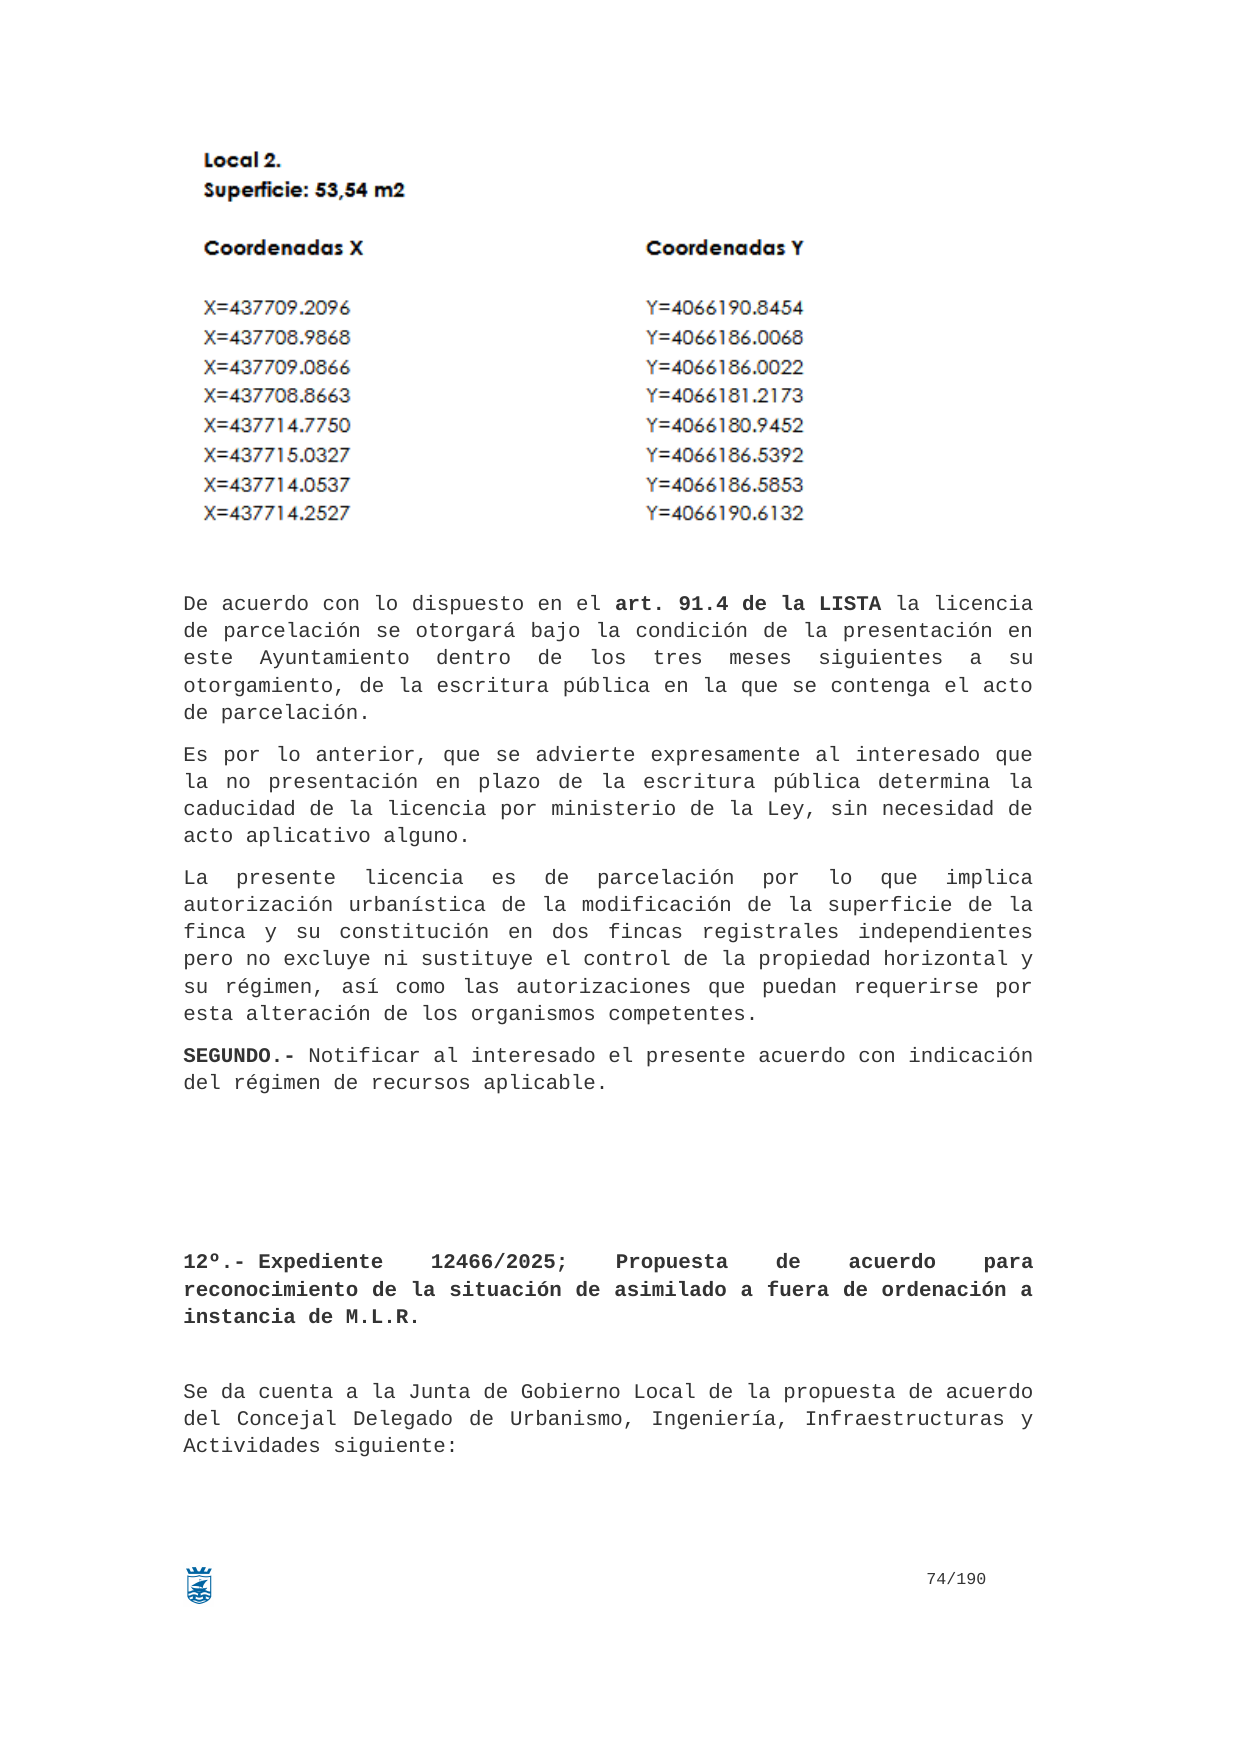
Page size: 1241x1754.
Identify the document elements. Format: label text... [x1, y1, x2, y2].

picture [183, 147, 823, 536]
text De acuerdo con lo dispuesto en el art. 91.4 de la LISTA la licencia de parcelación se otorgará bajo la condición de la presentación en este Ayuntamiento dentro de los tres meses siguientes a su otorgamiento, de la escritura pública en la que se contenga el acto de parcelación. [183, 536, 1033, 725]
text Se da cuenta a la Junta de Gobierno Local de la propuesta de acuerdo del Concejal Delegado de Urbanismo, Ingeniería, Infraestructuras y Actividades siguiente: [183, 1381, 1033, 1459]
picture [183, 1562, 214, 1607]
text Es por lo anterior, que se advierte expresamente al interesado que la no presentación en plazo de la escritura pública determina la caducidad de la licencia por ministerio de la Ley, sin necesidad de acto aplicativo alguno. [183, 743, 1033, 849]
text La presente licencia es de parcelación por lo que implica autorización urbanística de la modificación de la superficie de la finca y su constitución en dos fincas registrales independientes pero no excluye ni sustituye el control de la propiedad horizontal y su régimen, así como las autorizaciones que puedan requerirse por esta alteración de los organismos competentes. [183, 867, 1033, 1026]
text SEGUNDO.- Notificar al interesado el presente acuerdo con indicación del régimen de recursos aplicable. [183, 1044, 1033, 1095]
subtitle Expediente 12466/2025; Propuesta de acuerdo para reconocimiento de la situación de asimilado a fuera de ordenación a instancia de M.L.R. [183, 1251, 1033, 1329]
